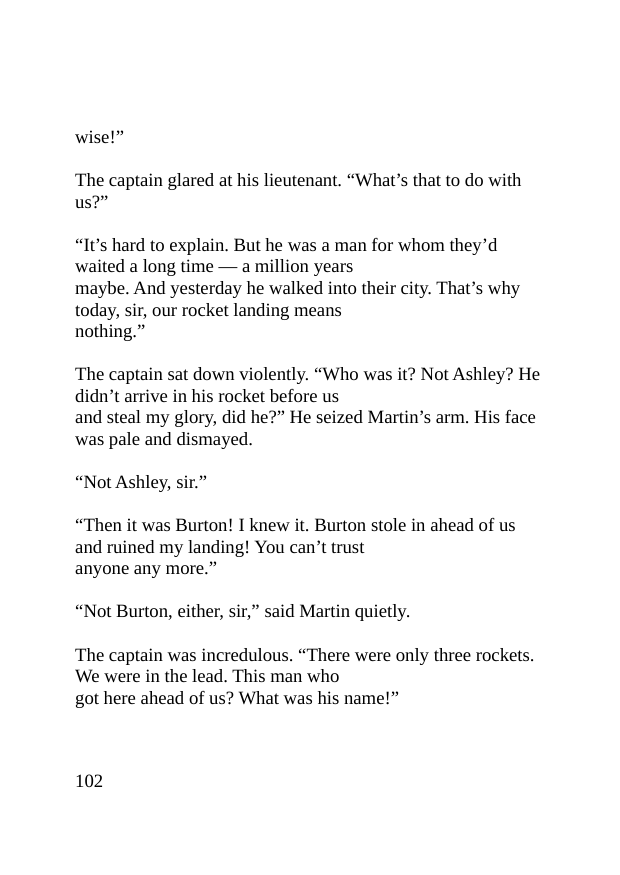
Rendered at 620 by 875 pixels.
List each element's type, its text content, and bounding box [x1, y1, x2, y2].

text wise!” The captain glared at his lieutenant. “What’s that to do with us?” “It’s hard to explain. But he was a man for whom they’d waited a long time — a million years maybe. And yesterday he walked into their city. That’s why today, sir, our rocket landing means nothing.” The captain sat down violently. “Who was it? Not Ashley? He didn’t arrive in his rocket before us and steal my glory, did he?” He seized Martin’s arm. His face was pale and dismayed. “Not Ashley, sir.” “Then it was Burton! I knew it. Burton stole in ahead of us and ruined my landing! You can’t trust anyone any more.” “Not Burton, either, sir,” said Martin quietly. The captain was incredulous. “There were only three rockets. We were in the lead. This man who got here ahead of us? What was his name!” [75, 126, 544, 730]
